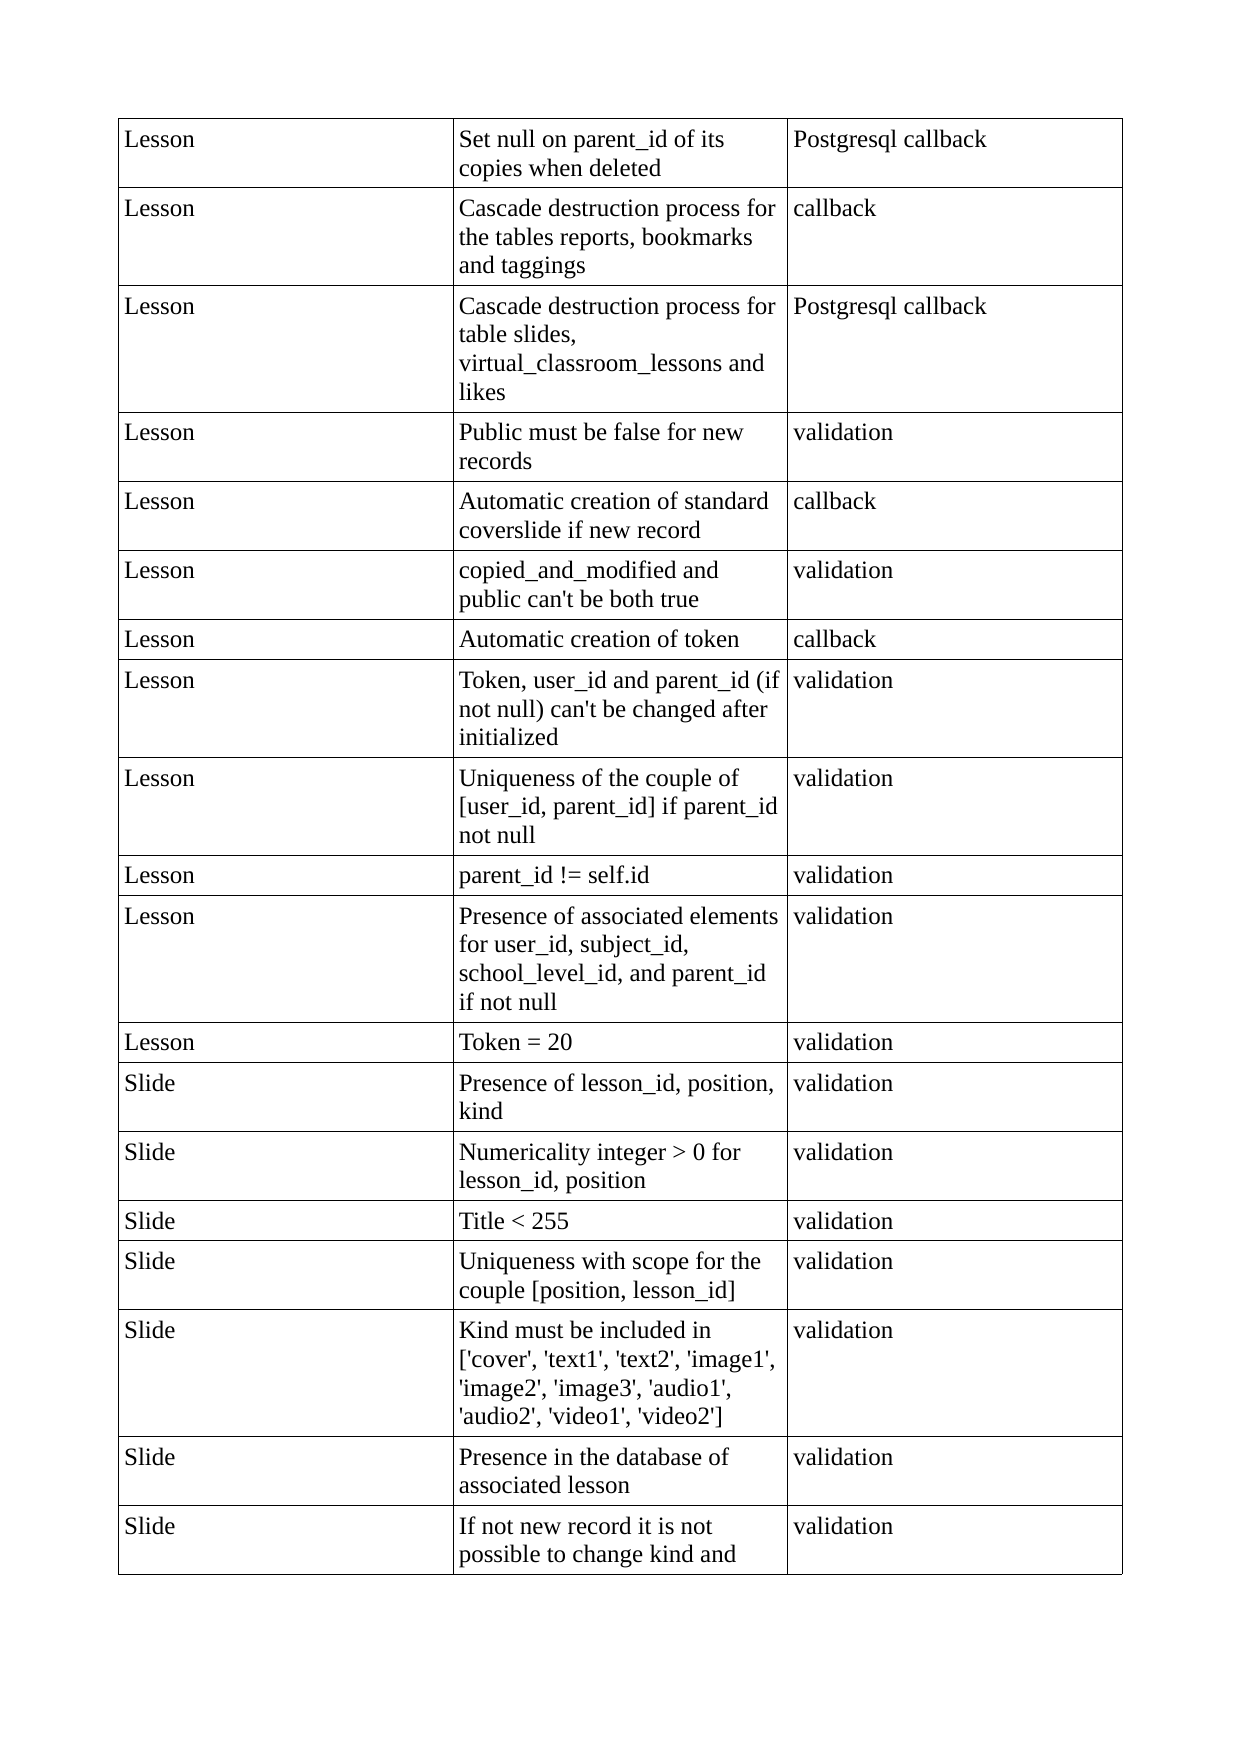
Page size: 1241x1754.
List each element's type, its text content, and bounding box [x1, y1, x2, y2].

table_cell callback [788, 620, 1122, 659]
table_cell Slide [119, 1201, 453, 1240]
table_cell validation [788, 1310, 1122, 1436]
table_cell Postgresql callback [788, 119, 1122, 187]
table_cell If not new record it is not possible to change kind and [454, 1506, 787, 1574]
table_cell Set null on parent_id of its copies when deleted [454, 119, 787, 187]
table_cell callback [788, 188, 1122, 285]
table_cell Slide [119, 1506, 453, 1574]
table_cell validation [788, 1063, 1122, 1131]
table_cell validation [788, 1506, 1122, 1574]
table_cell validation [788, 896, 1122, 1022]
table_cell Uniqueness with scope for the couple [position, lesson_id] [454, 1241, 787, 1309]
table_cell Slide [119, 1310, 453, 1436]
table_cell validation [788, 551, 1122, 619]
table_cell validation [788, 1241, 1122, 1309]
table_cell Token, user_id and parent_id (if not null) can't be changed after initialized [454, 660, 787, 757]
table_cell Public must be false for new records [454, 413, 787, 481]
table_cell Lesson [119, 286, 453, 412]
table_cell Lesson [119, 482, 453, 550]
table_cell Presence of associated elements for user_id, subject_id, school_level_id, and parent_id if not null [454, 896, 787, 1022]
table_cell validation [788, 1023, 1122, 1062]
table_cell copied_and_modified and public can't be both true [454, 551, 787, 619]
table_cell Numericality integer > 0 for lesson_id, position [454, 1132, 787, 1200]
table_cell Lesson [119, 896, 453, 1022]
table_cell parent_id != self.id [454, 856, 787, 895]
table_cell Slide [119, 1241, 453, 1309]
table_cell Lesson [119, 620, 453, 659]
table_cell Lesson [119, 1023, 453, 1062]
table_cell Lesson [119, 551, 453, 619]
table_cell Presence of lesson_id, position, kind [454, 1063, 787, 1131]
table_cell Cascade destruction process for table slides, virtual_classroom_lessons and likes [454, 286, 787, 412]
table_cell Kind must be included in ['cover', 'text1', 'text2', 'image1', 'image2', 'image3', 'audio1', 'audio2', 'video1', 'video2'] [454, 1310, 787, 1436]
table_cell Title < 255 [454, 1201, 787, 1240]
table_cell callback [788, 482, 1122, 550]
table_cell validation [788, 1201, 1122, 1240]
table_cell Cascade destruction process for the tables reports, bookmarks and taggings [454, 188, 787, 285]
table_cell validation [788, 856, 1122, 895]
table_cell Lesson [119, 119, 453, 187]
table_cell Postgresql callback [788, 286, 1122, 412]
table_cell Token = 20 [454, 1023, 787, 1062]
table_cell Slide [119, 1437, 453, 1505]
table_cell Slide [119, 1132, 453, 1200]
table_cell Automatic creation of token [454, 620, 787, 659]
table_cell validation [788, 660, 1122, 757]
table_cell validation [788, 1132, 1122, 1200]
table_cell validation [788, 1437, 1122, 1505]
table_cell Lesson [119, 660, 453, 757]
table_cell Lesson [119, 758, 453, 855]
table_cell Uniqueness of the couple of [user_id, parent_id] if parent_id not null [454, 758, 787, 855]
table_cell Lesson [119, 856, 453, 895]
table_cell Lesson [119, 188, 453, 285]
table_cell Presence in the database of associated lesson [454, 1437, 787, 1505]
table_cell validation [788, 758, 1122, 855]
table_cell Slide [119, 1063, 453, 1131]
table_cell Automatic creation of standard coverslide if new record [454, 482, 787, 550]
table_cell Lesson [119, 413, 453, 481]
table_cell validation [788, 413, 1122, 481]
